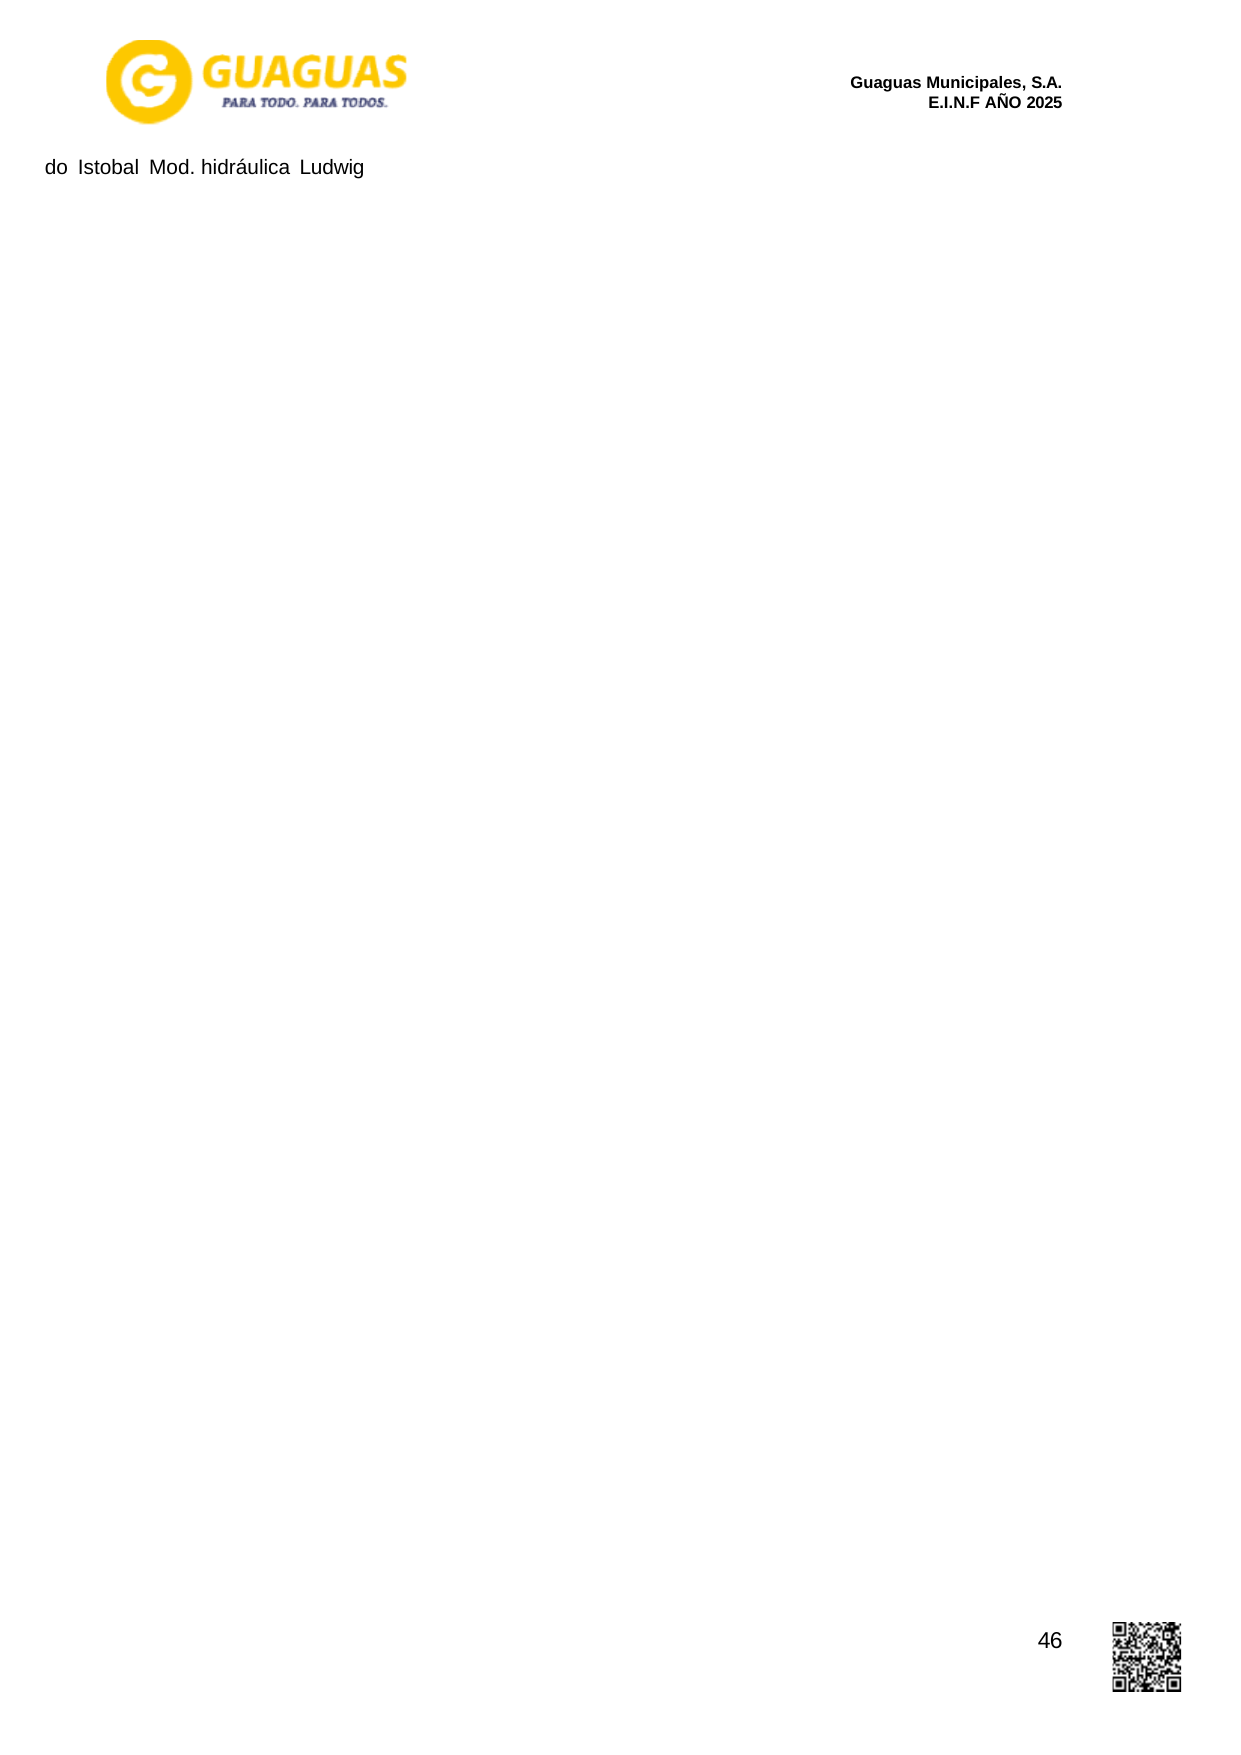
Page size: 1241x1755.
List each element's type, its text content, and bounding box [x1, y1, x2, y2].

text do Istobal Mod. hidráulica Ludwig [40, 154, 752, 178]
